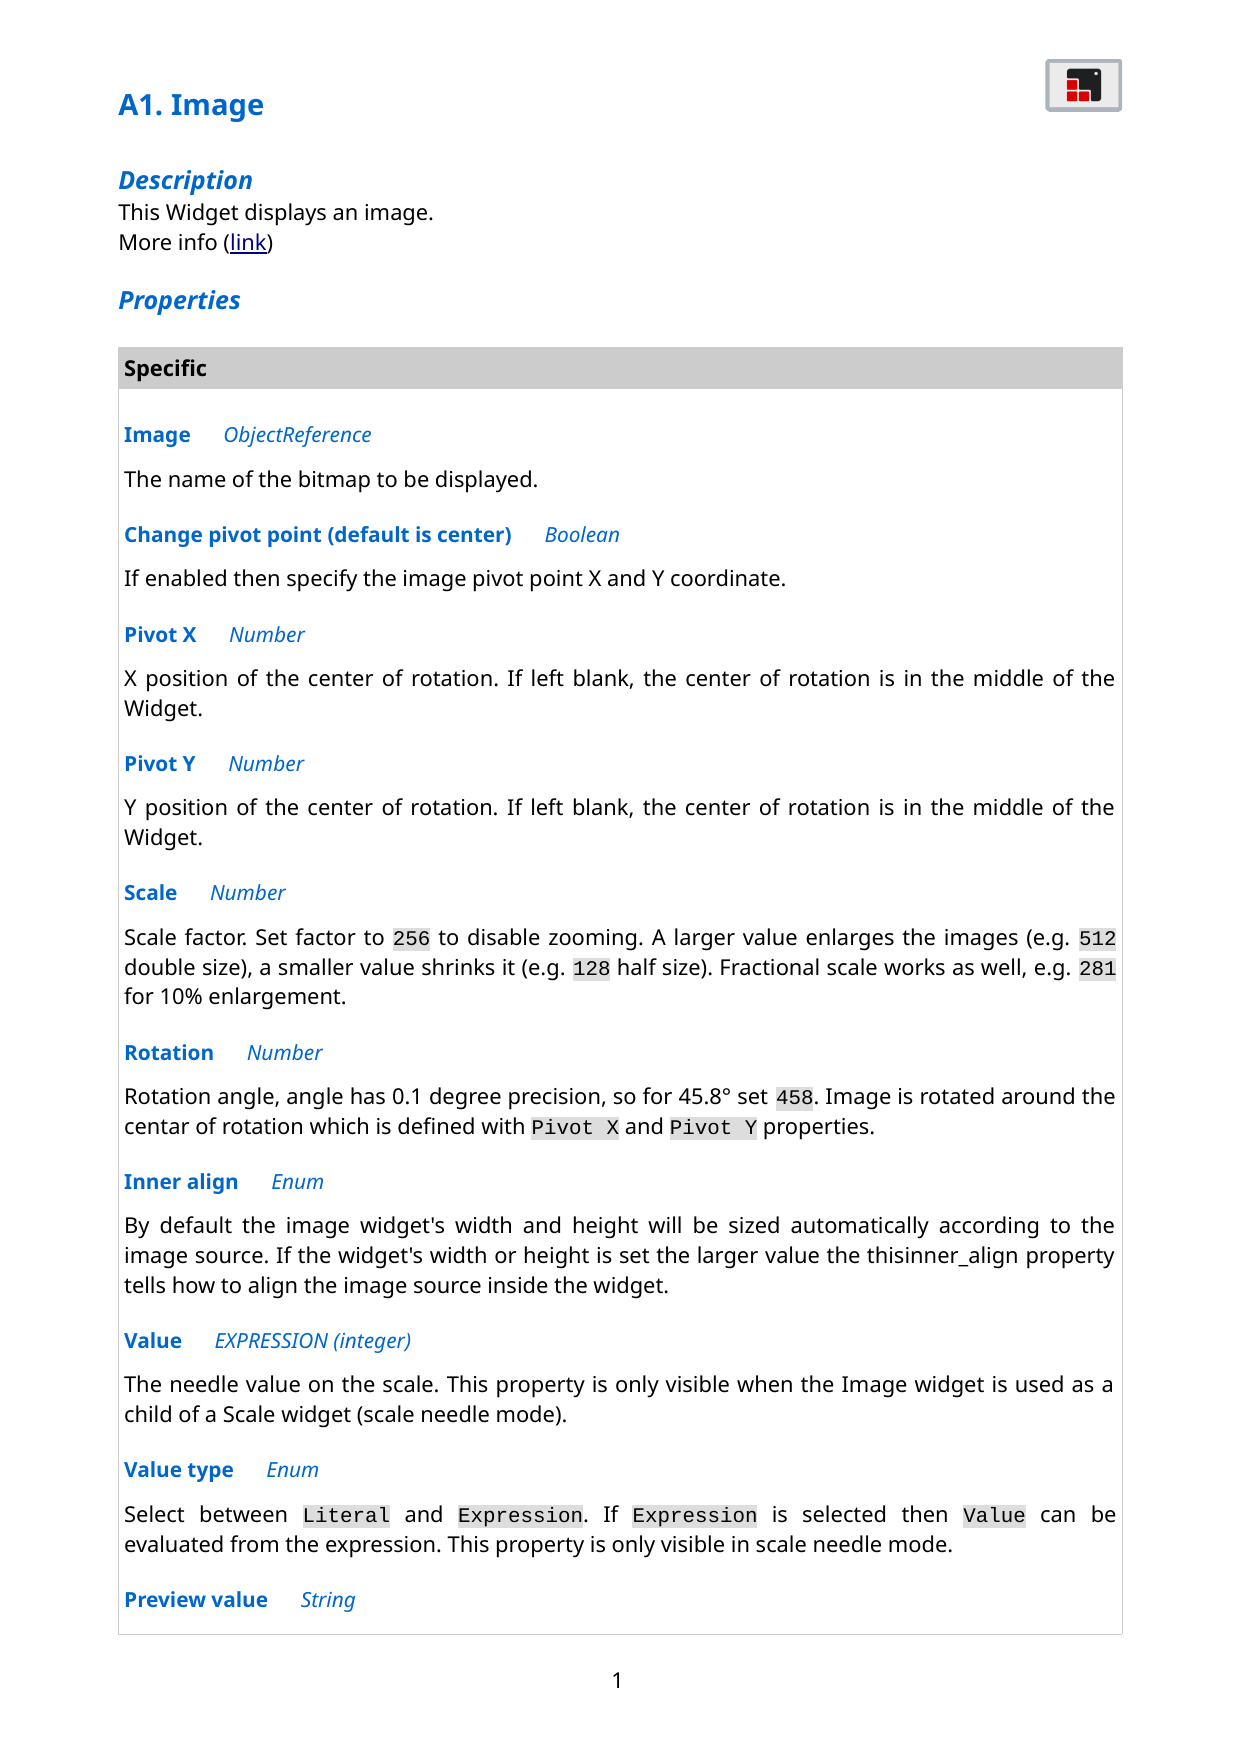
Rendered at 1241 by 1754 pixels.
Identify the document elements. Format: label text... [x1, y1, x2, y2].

subtitle Description [118, 163, 1122, 197]
text This Widget displays an image. [118, 197, 1122, 227]
table_header Specific [119, 348, 1122, 388]
subtitle Properties [118, 283, 1122, 317]
subtitle Image [118, 84, 1122, 124]
table_cell Image ObjectReference The name of the bitmap to be displayed. Change pivot point (default is center) Boolean If enabled then specify the image pivot point X and Y coordinate. Pivot X Number X position of the center of rotation. If left blank, the center of rotation is in the middle of the Widget. Pivot Y Number Y position of the center of rotation. If left blank, the center of rotation is in the middle of the Widget. Scale Number Scale factor. Set factor to 256 to disable zooming. A larger value enlarges the images (e.g. 512 double size), a smaller value shrinks it (e.g. 128 half size). Fractional scale works as well, e.g. 281 for 10% enlargement. Rotation Number Rotation angle, angle has 0.1 degree precision, so for 45.8° set 458. Image is rotated around the centar of rotation which is defined with Pivot X and Pivot Y properties. Inner align Enum By default the image widget's width and height will be sized automatically according to the image source. If the widget's width or height is set the larger value the thisinner_align property tells how to align the image source inside the widget. Value EXPRESSION (integer) The needle value on the scale. This property is only visible when the Image widget is used as a child of a Scale widget (scale needle mode). Value type Enum Select between Literal and Expression. If Expression is selected then Value can be evaluated from the expression. This property is only visible in scale needle mode. Preview value String [119, 389, 1122, 1634]
picture [1045, 59, 1123, 112]
text More info (link) [118, 227, 1122, 256]
